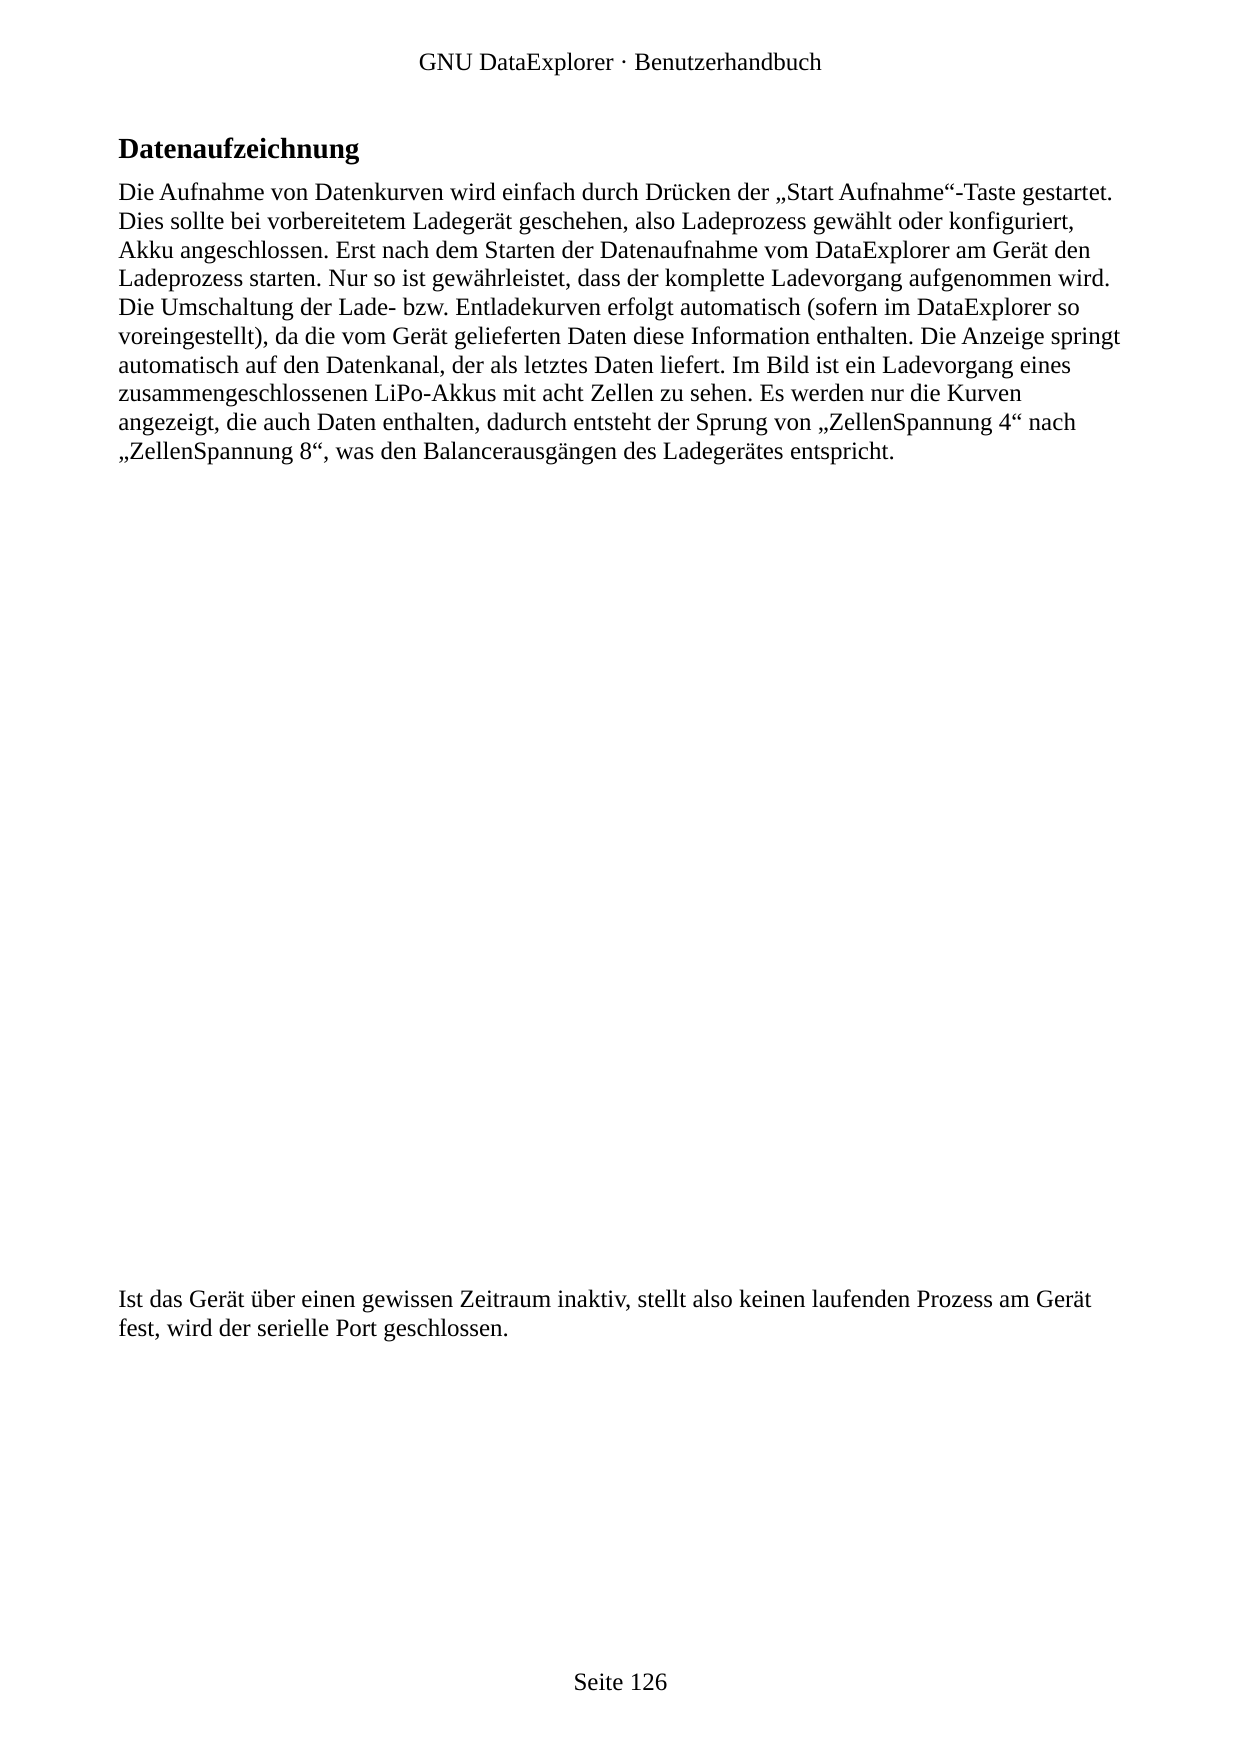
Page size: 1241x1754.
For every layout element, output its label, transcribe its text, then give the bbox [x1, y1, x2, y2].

text Die Aufnahme von Datenkurven wird einfach durch Drücken der „Start Aufnahme“-Taste gestartet. Dies sollte bei vorbereitetem Ladegerät geschehen, also Ladeprozess gewählt oder konfiguriert, Akku angeschlossen. Erst nach dem Starten der Datenaufnahme vom DataExplorer am Gerät den Ladeprozess starten. Nur so ist gewährleistet, dass der komplette Ladevorgang aufgenommen wird. Die Umschaltung der Lade- bzw. Entladekurven erfolgt automatisch (sofern im DataExplorer so voreingestellt), da die vom Gerät gelieferten Daten diese Information enthalten. Die Anzeige springt automatisch auf den Datenkanal, der als letztes Daten liefert. Im Bild ist ein Ladevorgang eines zusammengeschlossenen LiPo-Akkus mit acht Zellen zu sehen. Es werden nur die Kurven angezeigt, die auch Daten enthalten, dadurch entsteht der Sprung von „ZellenSpannung 4“ nach „ZellenSpannung 8“, was den Balancerausgängen des Ladegerätes entspricht. [118, 177, 1122, 465]
subtitle Datenaufzeichnung [118, 131, 1122, 165]
text Ist das Gerät über einen gewissen Zeitraum inaktiv, stellt also keinen laufenden Prozess am Gerät fest, wird der serielle Port geschlossen. [118, 1284, 1122, 1342]
